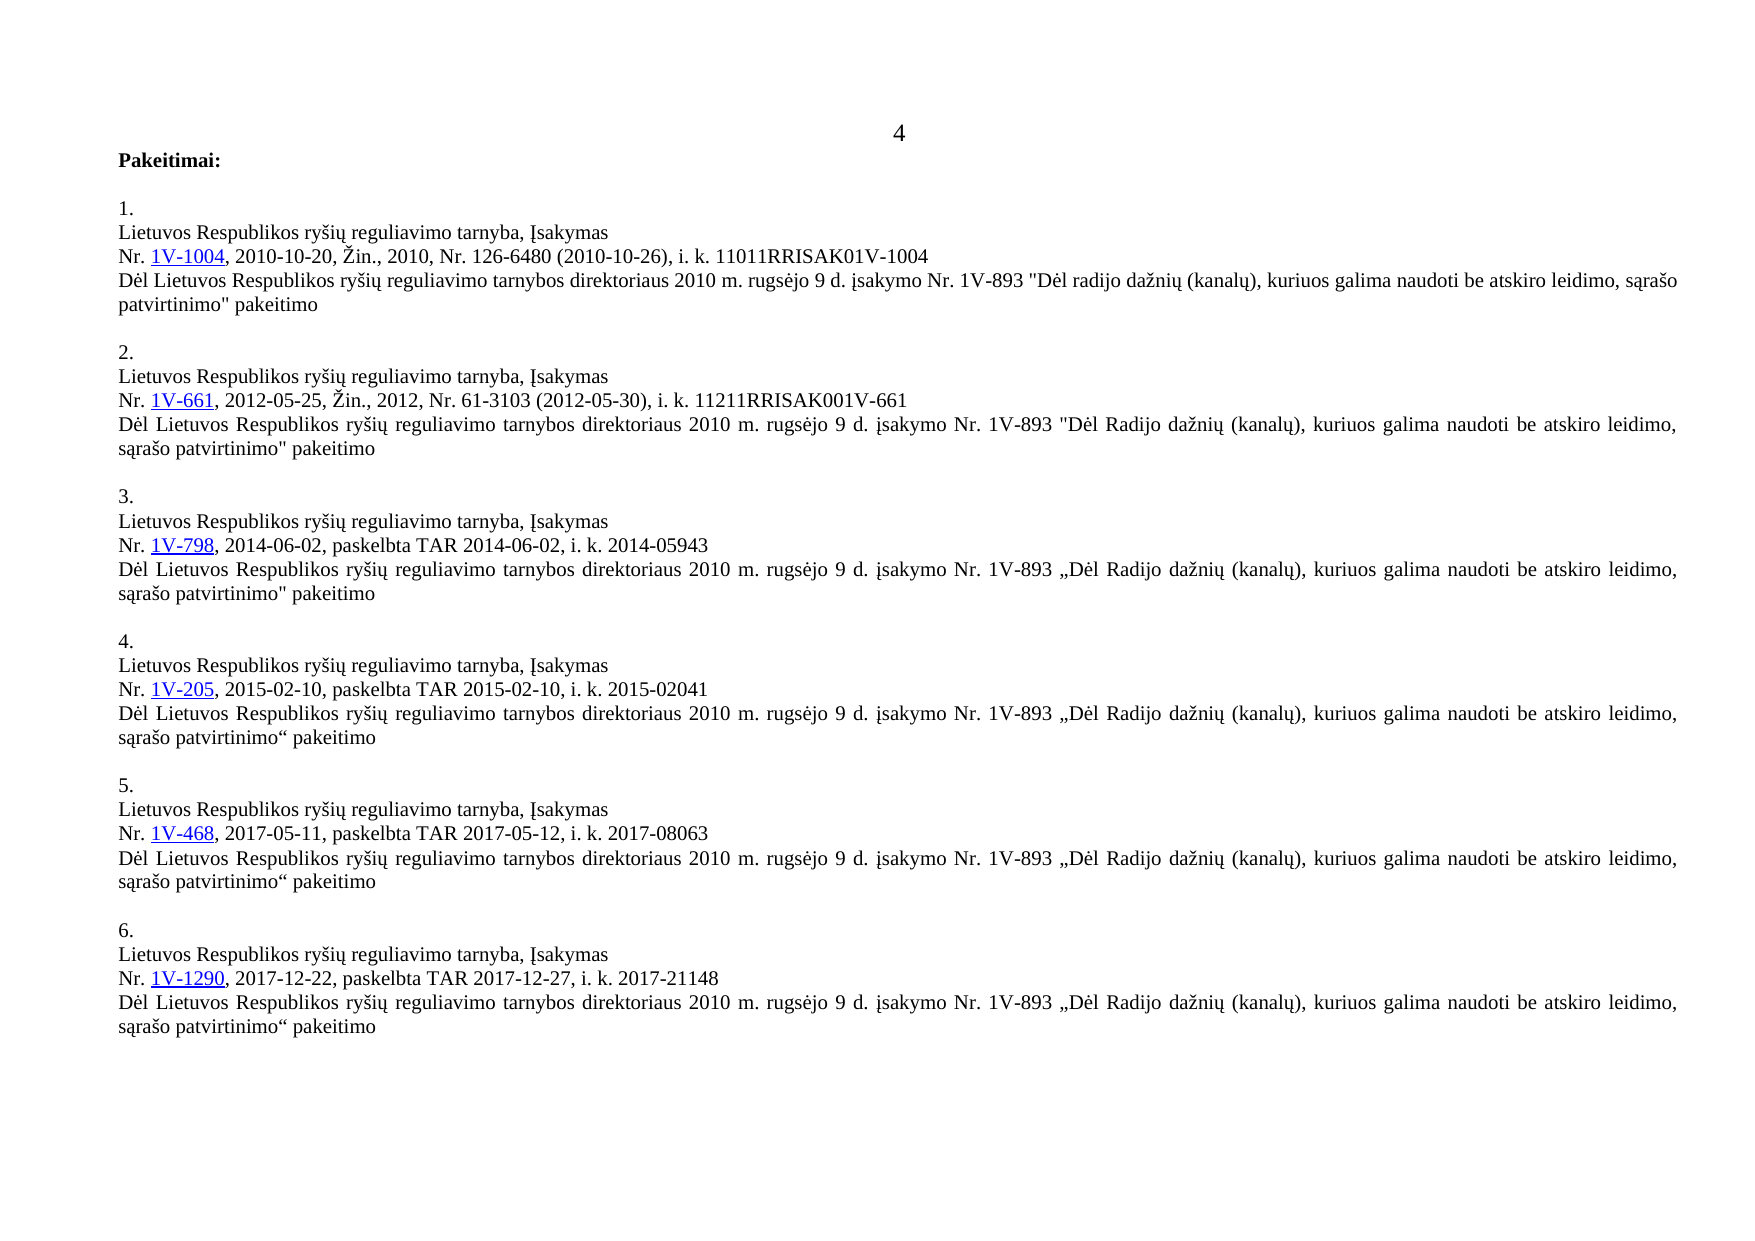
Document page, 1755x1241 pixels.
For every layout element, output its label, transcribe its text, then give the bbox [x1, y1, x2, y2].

text Nr. 1V-468, 2017-05-11, paskelbta TAR 2017-05-12, i. k. 2017-08063 [118, 821, 1680, 845]
text 4. [118, 629, 1680, 653]
text Dėl Lietuvos Respublikos ryšių reguliavimo tarnybos direktoriaus 2010 m. rugsėjo 9 d. įsakymo Nr. 1V-893 "Dėl radijo dažnių (kanalų), kuriuos galima naudoti be atskiro leidimo, sąrašo patvirtinimo" pakeitimo [118, 268, 1680, 316]
text Nr. 1V-1004, 2010-10-20, Žin., 2010, Nr. 126-6480 (2010-10-26), i. k. 11011RRISAK01V-1004 [118, 244, 1680, 268]
text 5. [118, 773, 1680, 797]
text 1. [118, 196, 1680, 220]
text Dėl Lietuvos Respublikos ryšių reguliavimo tarnybos direktoriaus 2010 m. rugsėjo 9 d. įsakymo Nr. 1V-893 „Dėl Radijo dažnių (kanalų), kuriuos galima naudoti be atskiro leidimo, sąrašo patvirtinimo" pakeitimo [118, 557, 1680, 605]
text 2. [118, 340, 1680, 364]
text 6. [118, 918, 1680, 942]
text Pakeitimai: [118, 148, 1680, 172]
text Nr. 1V-1290, 2017-12-22, paskelbta TAR 2017-12-27, i. k. 2017-21148 [118, 966, 1680, 990]
text Dėl Lietuvos Respublikos ryšių reguliavimo tarnybos direktoriaus 2010 m. rugsėjo 9 d. įsakymo Nr. 1V-893 "Dėl Radijo dažnių (kanalų), kuriuos galima naudoti be atskiro leidimo, sąrašo patvirtinimo" pakeitimo [118, 412, 1680, 460]
text Dėl Lietuvos Respublikos ryšių reguliavimo tarnybos direktoriaus 2010 m. rugsėjo 9 d. įsakymo Nr. 1V-893 „Dėl Radijo dažnių (kanalų), kuriuos galima naudoti be atskiro leidimo, sąrašo patvirtinimo“ pakeitimo [118, 845, 1680, 893]
text Lietuvos Respublikos ryšių reguliavimo tarnyba, Įsakymas [118, 942, 1680, 966]
text Nr. 1V-205, 2015-02-10, paskelbta TAR 2015-02-10, i. k. 2015-02041 [118, 677, 1680, 701]
text Lietuvos Respublikos ryšių reguliavimo tarnyba, Įsakymas [118, 653, 1680, 677]
text 3. [118, 484, 1680, 508]
text Dėl Lietuvos Respublikos ryšių reguliavimo tarnybos direktoriaus 2010 m. rugsėjo 9 d. įsakymo Nr. 1V-893 „Dėl Radijo dažnių (kanalų), kuriuos galima naudoti be atskiro leidimo, sąrašo patvirtinimo“ pakeitimo [118, 990, 1680, 1038]
text Lietuvos Respublikos ryšių reguliavimo tarnyba, Įsakymas [118, 508, 1680, 533]
text Lietuvos Respublikos ryšių reguliavimo tarnyba, Įsakymas [118, 220, 1680, 244]
text Lietuvos Respublikos ryšių reguliavimo tarnyba, Įsakymas [118, 364, 1680, 388]
text Dėl Lietuvos Respublikos ryšių reguliavimo tarnybos direktoriaus 2010 m. rugsėjo 9 d. įsakymo Nr. 1V-893 „Dėl Radijo dažnių (kanalų), kuriuos galima naudoti be atskiro leidimo, sąrašo patvirtinimo“ pakeitimo [118, 701, 1680, 749]
text Nr. 1V-661, 2012-05-25, Žin., 2012, Nr. 61-3103 (2012-05-30), i. k. 11211RRISAK001V-661 [118, 388, 1680, 412]
text Lietuvos Respublikos ryšių reguliavimo tarnyba, Įsakymas [118, 797, 1680, 821]
text Nr. 1V-798, 2014-06-02, paskelbta TAR 2014-06-02, i. k. 2014-05943 [118, 533, 1680, 557]
